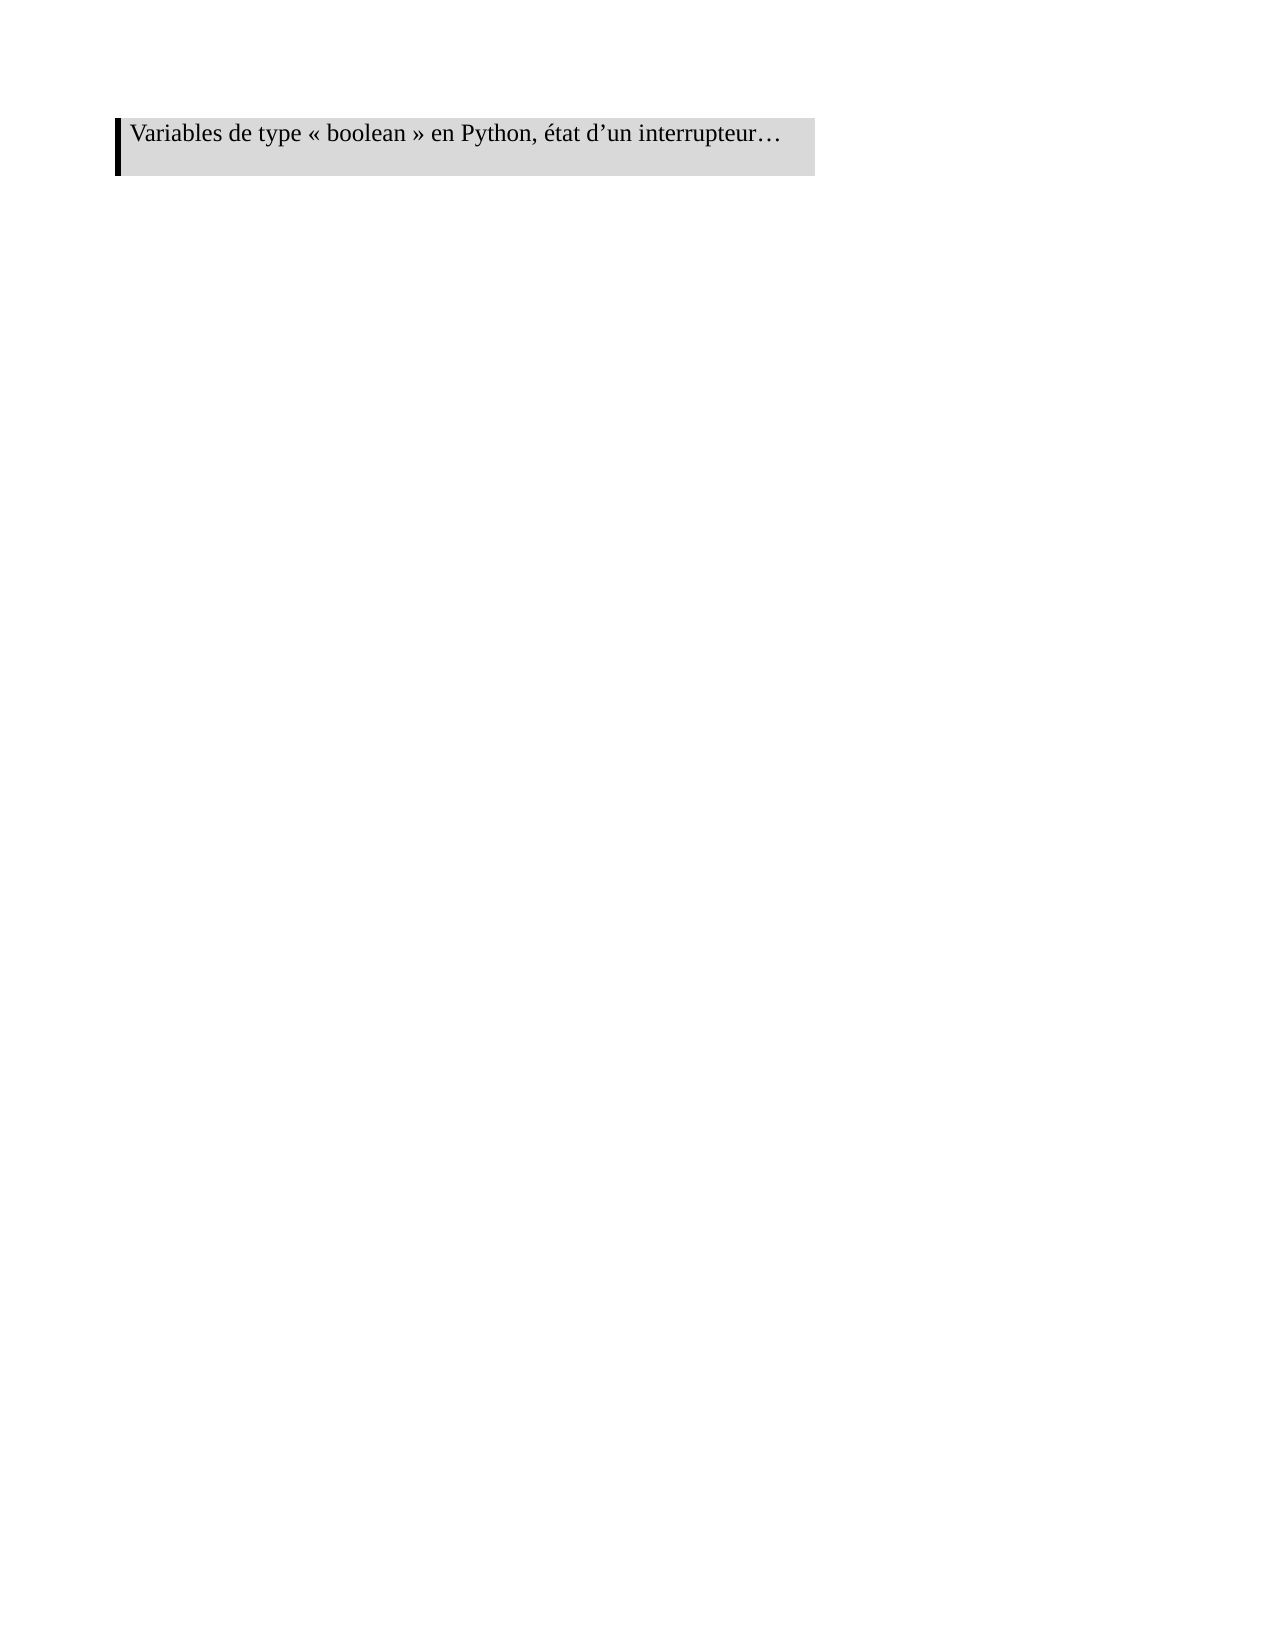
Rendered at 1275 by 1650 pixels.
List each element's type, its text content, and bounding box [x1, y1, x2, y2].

table_header Variables de type « boolean » en Python, état d’un interrupteur… [121, 118, 815, 176]
